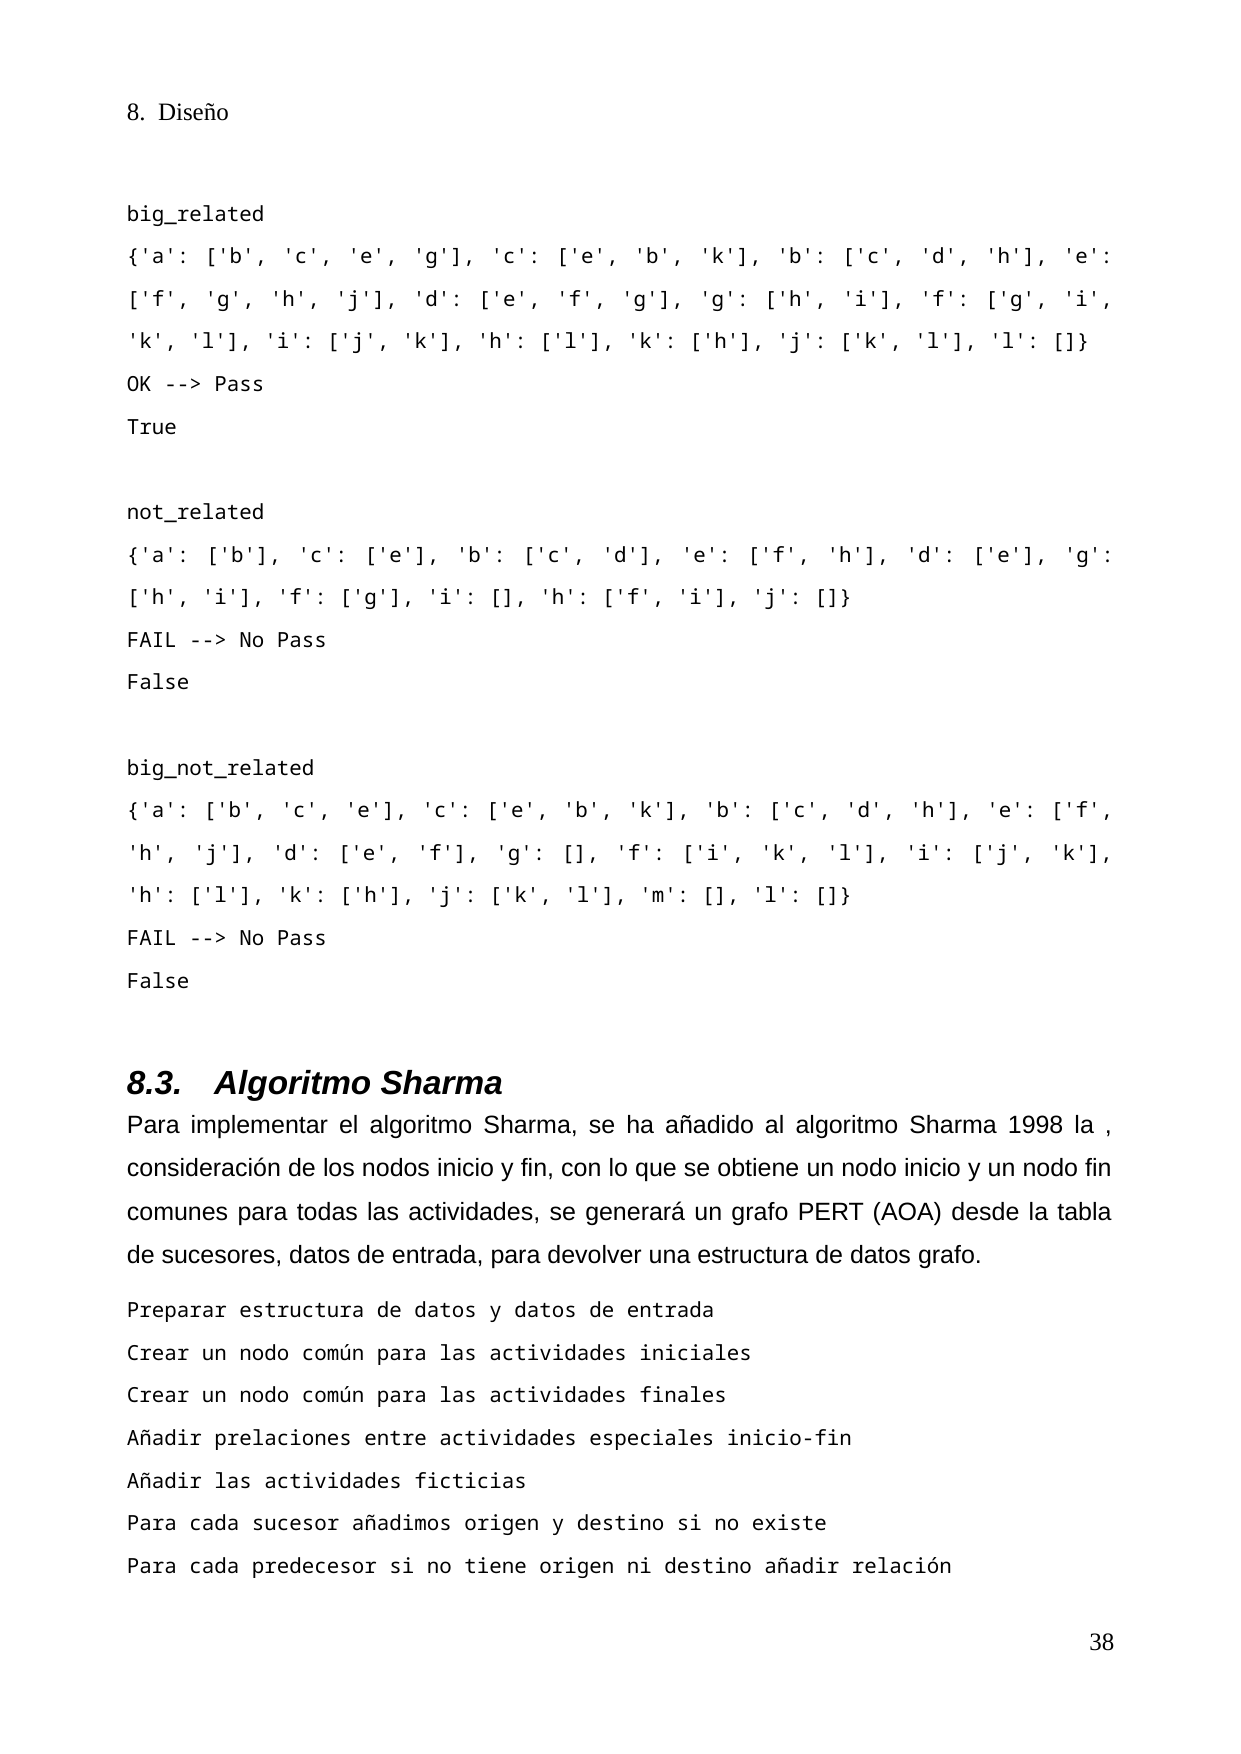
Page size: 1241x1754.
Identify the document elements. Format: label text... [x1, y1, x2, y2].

text big_related [127, 199, 1114, 227]
text Para cada predecesor si no tiene origen ni destino añadir relación [127, 1551, 1114, 1579]
text {'a': ['b'], 'c': ['e'], 'b': ['c', 'd'], 'e': ['f', 'h'], 'd': ['e'], 'g': ['h', 'i'], 'f': ['g'], 'i': [], 'h': ['f', 'i'], 'j': []} [127, 540, 1114, 611]
text True [127, 412, 1114, 440]
text False [127, 966, 1114, 994]
text False [127, 667, 1114, 696]
text FAIL --> No Pass [127, 625, 1114, 653]
text Crear un nodo común para las actividades iniciales [127, 1338, 1114, 1366]
text Crear un nodo común para las actividades finales [127, 1381, 1114, 1409]
subtitle Algoritmo Sharma [127, 1063, 1114, 1101]
text {'a': ['b', 'c', 'e', 'g'], 'c': ['e', 'b', 'k'], 'b': ['c', 'd', 'h'], 'e': ['f', 'g', 'h', 'j'], 'd': ['e', 'f', 'g'], 'g': ['h', 'i'], 'f': ['g', 'i', 'k', 'l'], 'i': ['j', 'k'], 'h': ['l'], 'k': ['h'], 'j': ['k', 'l'], 'l': []} [127, 241, 1114, 355]
text big_not_related [127, 753, 1114, 781]
text Para cada sucesor añadimos origen y destino si no existe [127, 1508, 1114, 1537]
text Añadir prelaciones entre actividades especiales inicio-fin [127, 1423, 1114, 1452]
text Añadir las actividades ficticias [127, 1466, 1114, 1494]
text FAIL --> No Pass [127, 923, 1114, 952]
text {'a': ['b', 'c', 'e'], 'c': ['e', 'b', 'k'], 'b': ['c', 'd', 'h'], 'e': ['f', 'h', 'j'], 'd': ['e', 'f'], 'g': [], 'f': ['i', 'k', 'l'], 'i': ['j', 'k'], 'h': ['l'], 'k': ['h'], 'j': ['k', 'l'], 'm': [], 'l': []} [127, 795, 1114, 909]
text Para implementar el algoritmo Sharma, se ha añadido al algoritmo Sharma 1998 la , consideración de los nodos inicio y fin, con lo que se obtiene un nodo inicio y un nodo fin comunes para todas las actividades, se generará un grafo PERT (AOA) desde la tabla de sucesores, datos de entrada, para devolver una estructura de datos grafo. [127, 1110, 1114, 1268]
text OK --> Pass [127, 369, 1114, 398]
text not_related [127, 497, 1114, 526]
text Preparar estructura de datos y datos de entrada [127, 1295, 1114, 1324]
